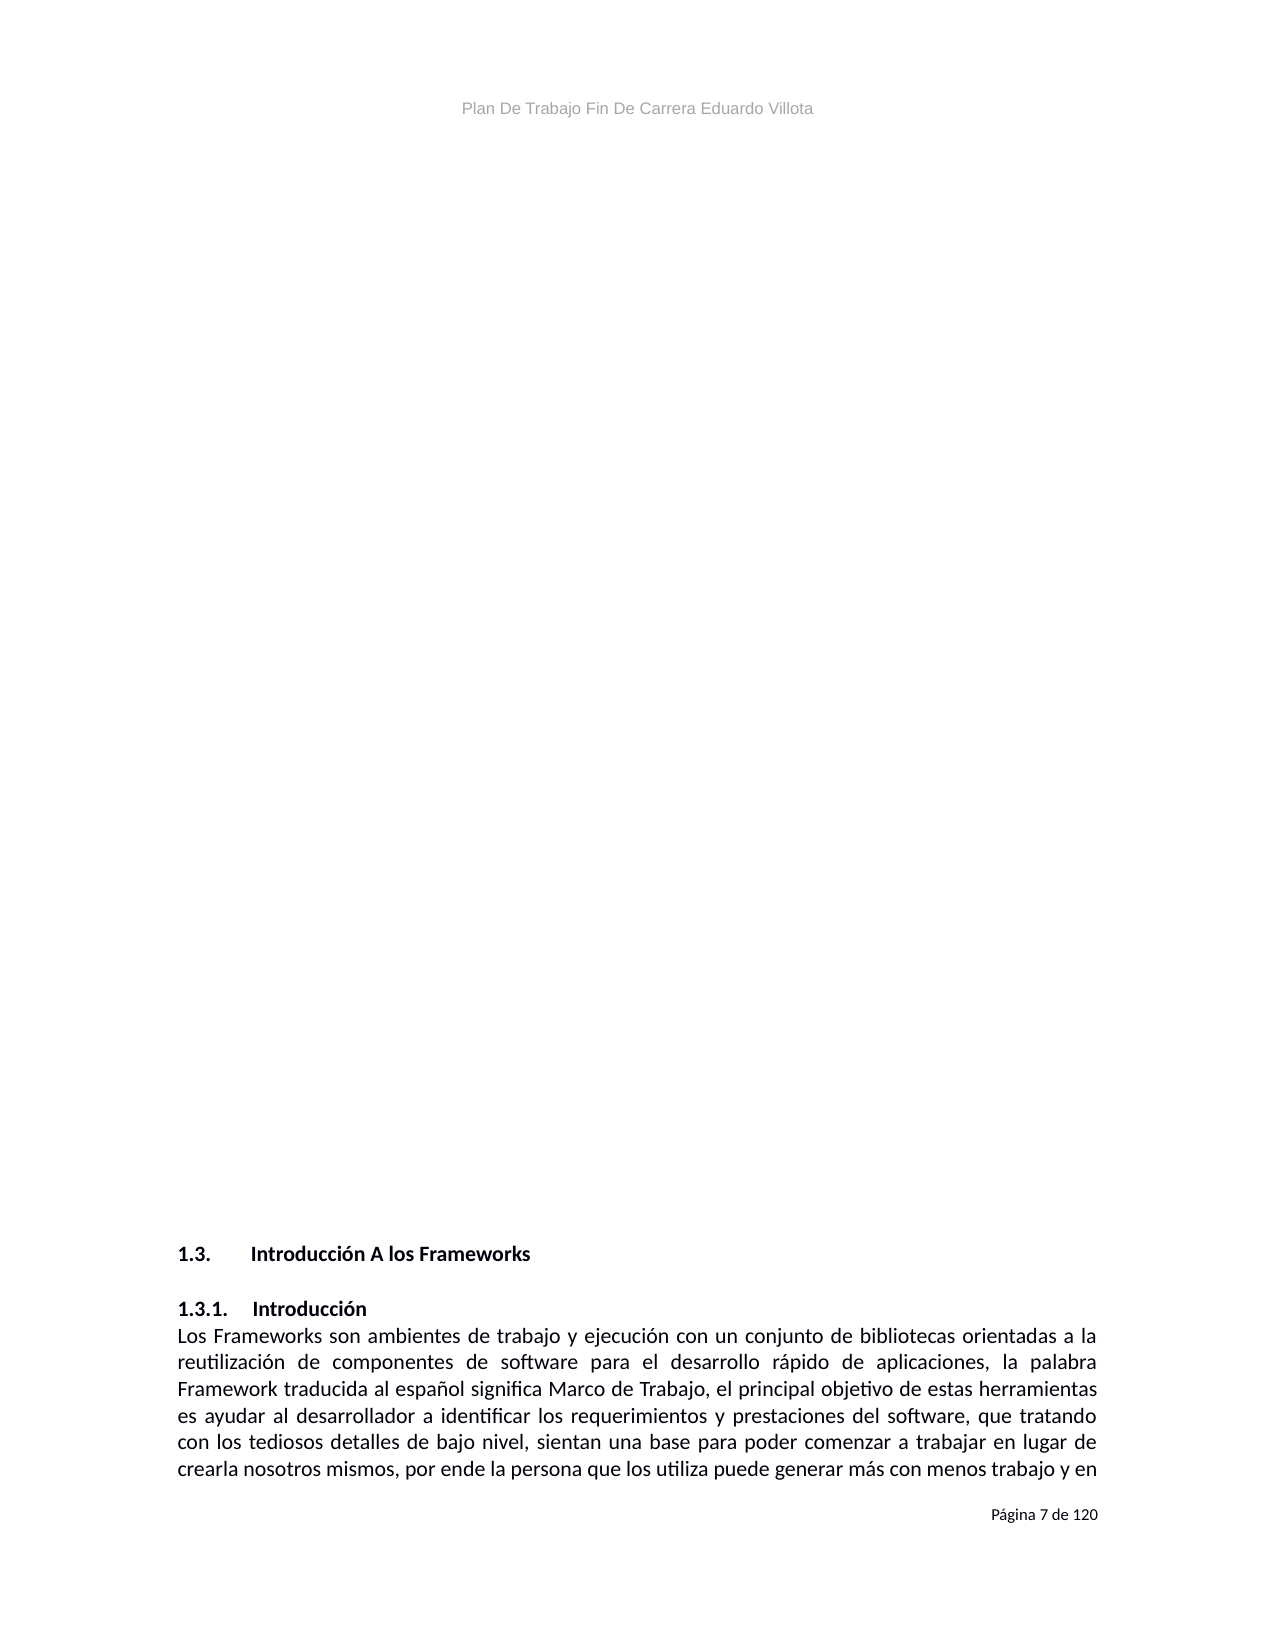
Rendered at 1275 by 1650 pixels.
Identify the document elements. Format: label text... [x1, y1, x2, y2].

list Introducción [177, 1295, 1098, 1322]
text Los Frameworks son ambientes de trabajo y ejecución con un conjunto de bibliotecas orientadas a la reutilización de componentes de software para el desarrollo rápido de aplicaciones, la palabra Framework traducida al español significa Marco de Trabajo, el principal objetivo de estas herramientas es ayudar al desarrollador a identificar los requerimientos y prestaciones del software, que tratando con los tediosos detalles de bajo nivel, sientan una base para poder comenzar a trabajar en lugar de crearla nosotros mismos, por ende la persona que los utiliza puede generar más con menos trabajo y en [177, 1322, 1098, 1482]
list Introducción A los Frameworks [177, 1240, 1098, 1267]
